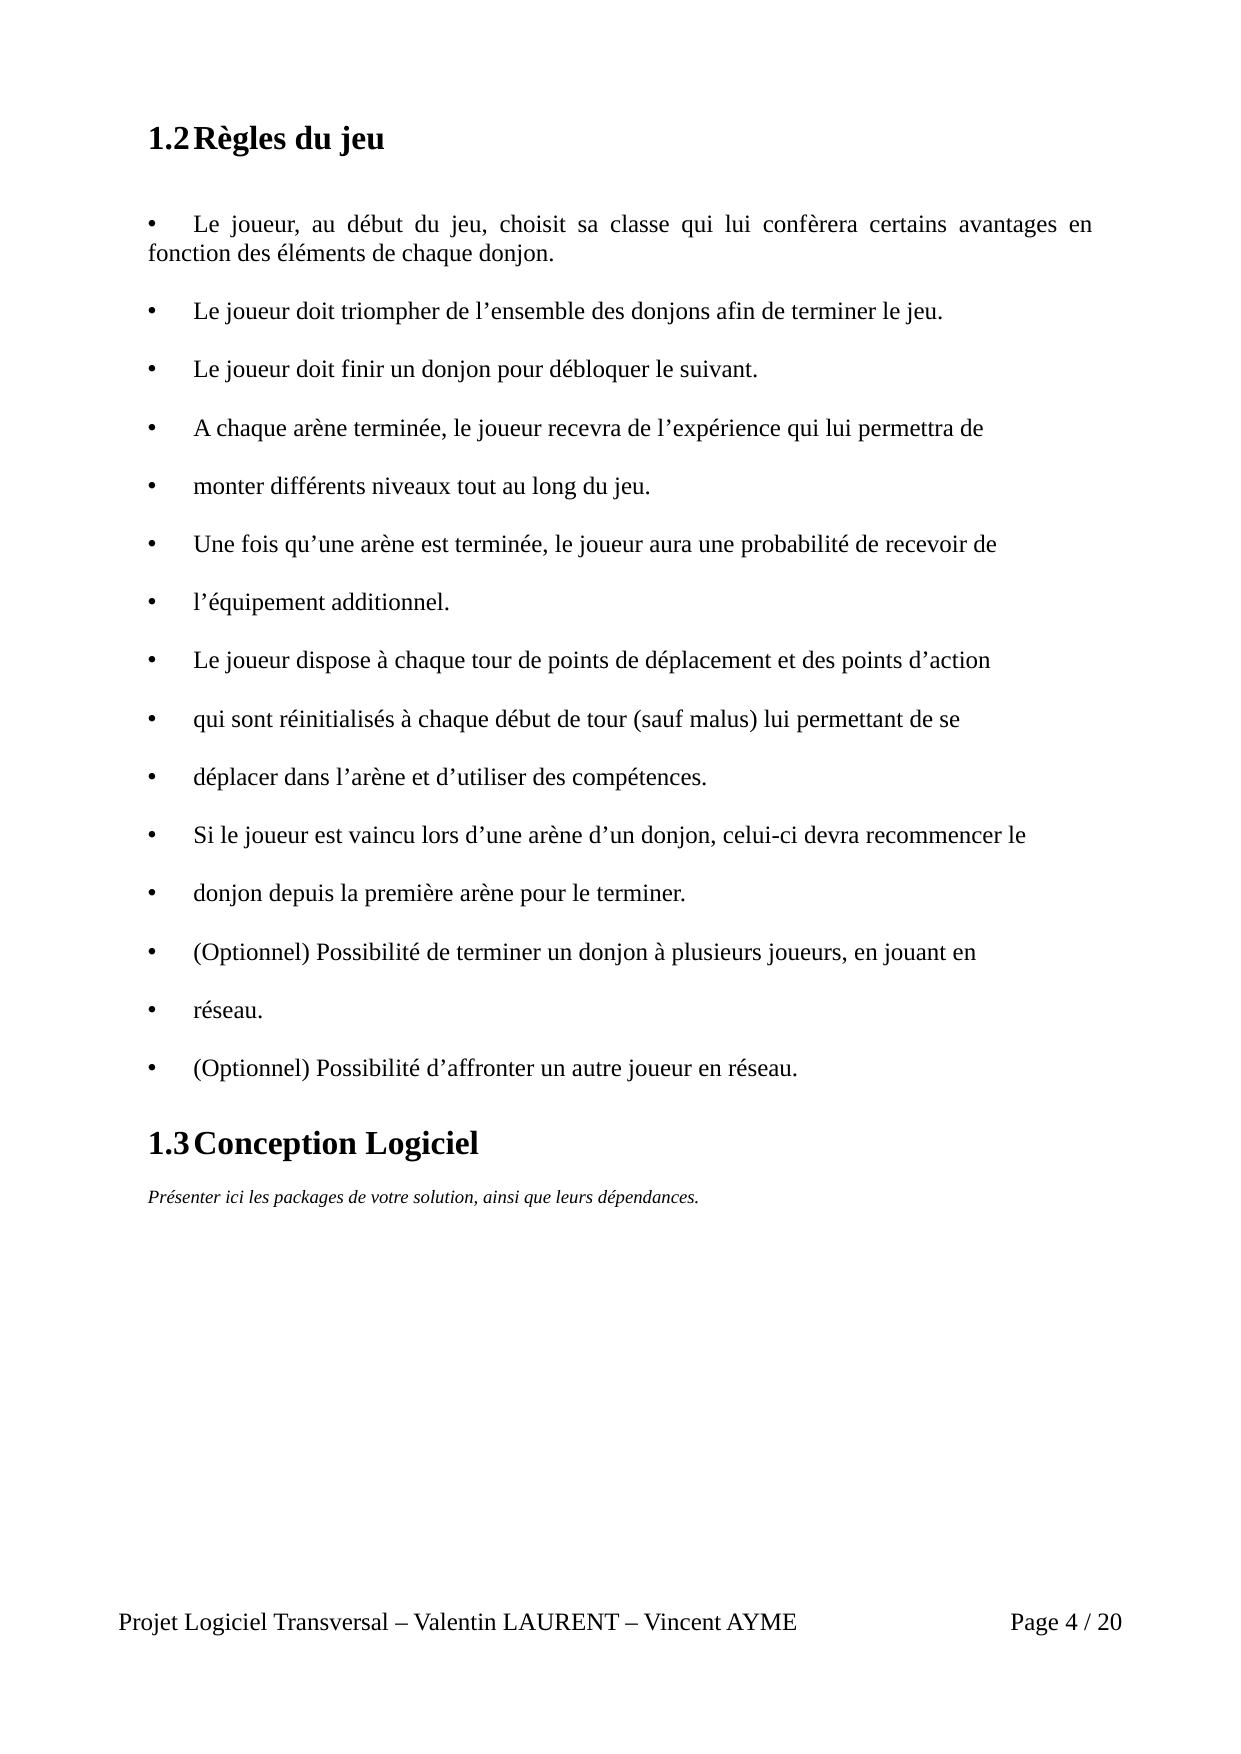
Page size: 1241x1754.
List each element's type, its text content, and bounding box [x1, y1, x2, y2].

list Une fois qu’une arène est terminée, le joueur aura une probabilité de recevoir de [148, 529, 1093, 558]
list l’équipement additionnel. [148, 587, 1093, 616]
list déplacer dans l’arène et d’utiliser des compétences. [148, 762, 1093, 791]
list réseau. [148, 995, 1093, 1024]
list qui sont réinitialisés à chaque début de tour (sauf malus) lui permettant de se [148, 704, 1093, 732]
list Le joueur, au début du jeu, choisit sa classe qui lui confèrera certains avantages en fonction des éléments de chaque donjon. [148, 209, 1093, 267]
list (Optionnel) Possibilité d’affronter un autre joueur en réseau. [148, 1053, 1093, 1082]
subtitle Conception Logiciel [148, 1123, 1093, 1162]
list donjon depuis la première arène pour le terminer. [148, 878, 1093, 907]
list A chaque arène terminée, le joueur recevra de l’expérience qui lui permettra de [148, 413, 1093, 441]
subtitle Règles du jeu [148, 118, 1093, 157]
list (Optionnel) Possibilité de terminer un donjon à plusieurs joueurs, en jouant en [148, 937, 1093, 965]
text Présenter ici les packages de votre solution, ainsi que leurs dépendances. [148, 1186, 1093, 1207]
list monter différents niveaux tout au long du jeu. [148, 471, 1093, 499]
list Le joueur dispose à chaque tour de points de déplacement et des points d’action [148, 646, 1093, 674]
list Si le joueur est vaincu lors d’une arène d’un donjon, celui-ci devra recommencer le [148, 820, 1093, 849]
list Le joueur doit finir un donjon pour débloquer le suivant. [148, 354, 1093, 383]
list Le joueur doit triompher de l’ensemble des donjons afin de terminer le jeu. [148, 296, 1093, 325]
